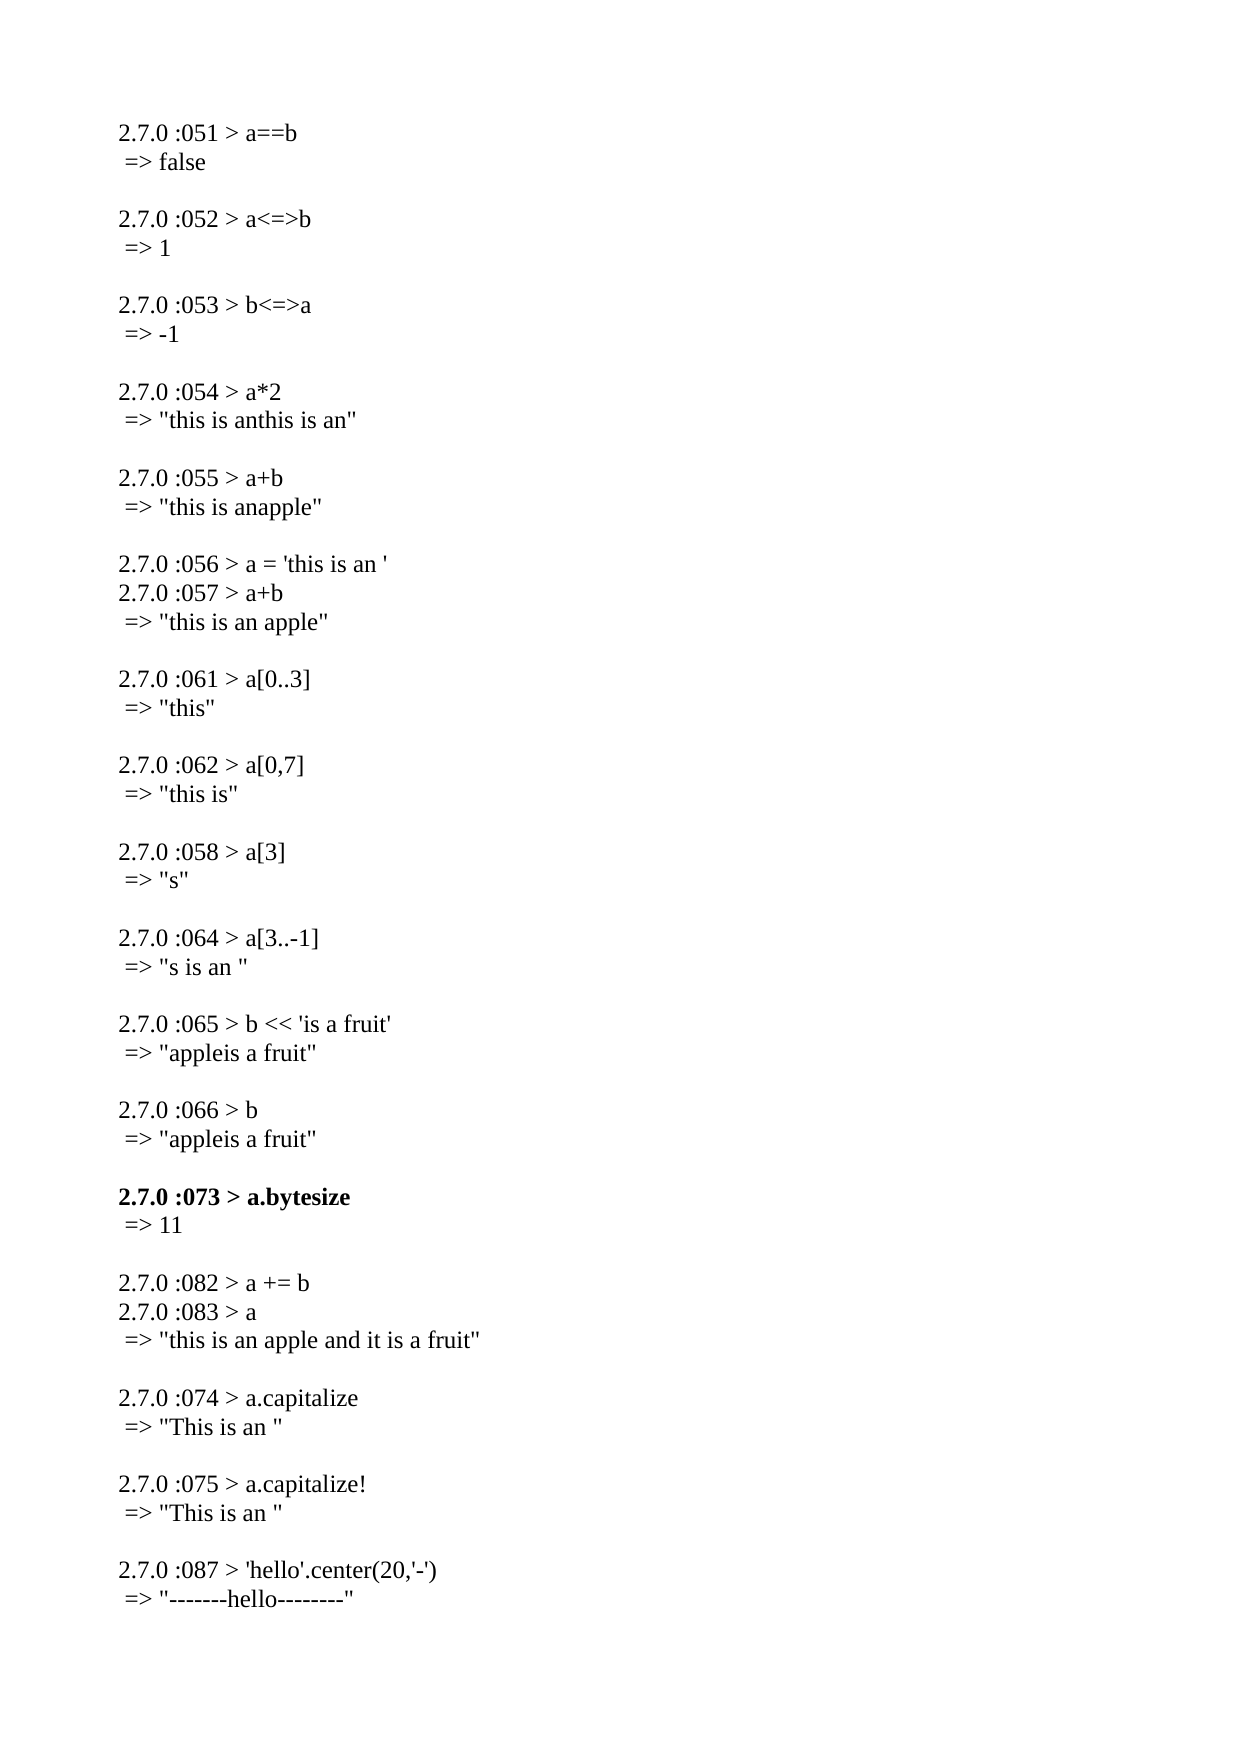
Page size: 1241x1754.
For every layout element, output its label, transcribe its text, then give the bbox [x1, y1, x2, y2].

text 2.7.0 :082 > a += b [118, 1268, 1122, 1297]
text => "This is an " [118, 1498, 1122, 1527]
text 2.7.0 :073 > a.bytesize [118, 1182, 1122, 1211]
text 2.7.0 :061 > a[0..3] [118, 664, 1122, 693]
text => 11 [118, 1211, 1122, 1239]
text 2.7.0 :058 > a[3] [118, 837, 1122, 866]
text 2.7.0 :064 > a[3..-1] [118, 923, 1122, 952]
text => "this is an apple" [118, 607, 1122, 636]
text => "-------hello--------" [118, 1584, 1122, 1613]
text 2.7.0 :083 > a [118, 1297, 1122, 1326]
text => "this is an apple and it is a fruit" [118, 1326, 1122, 1354]
text => -1 [118, 319, 1122, 348]
text 2.7.0 :056 > a = 'this is an ' [118, 549, 1122, 578]
text 2.7.0 :074 > a.capitalize [118, 1383, 1122, 1412]
text => "s is an " [118, 952, 1122, 981]
text => "this is" [118, 779, 1122, 808]
text 2.7.0 :054 > a*2 [118, 377, 1122, 406]
text => 1 [118, 233, 1122, 262]
text => "this is anapple" [118, 492, 1122, 521]
text => "s" [118, 866, 1122, 894]
text 2.7.0 :055 > a+b [118, 463, 1122, 492]
text => "appleis a fruit" [118, 1038, 1122, 1067]
text 2.7.0 :057 > a+b [118, 578, 1122, 607]
text 2.7.0 :087 > 'hello'.center(20,'-') [118, 1556, 1122, 1584]
text 2.7.0 :075 > a.capitalize! [118, 1469, 1122, 1498]
text 2.7.0 :051 > a==b [118, 118, 1122, 147]
text => "this is anthis is an" [118, 406, 1122, 434]
text => "This is an " [118, 1412, 1122, 1441]
text 2.7.0 :053 > b<=>a [118, 291, 1122, 319]
text 2.7.0 :066 > b [118, 1096, 1122, 1124]
text => false [118, 147, 1122, 176]
text 2.7.0 :052 > a<=>b [118, 204, 1122, 233]
text => "this" [118, 693, 1122, 722]
text => "appleis a fruit" [118, 1124, 1122, 1153]
text 2.7.0 :065 > b << 'is a fruit' [118, 1009, 1122, 1038]
text 2.7.0 :062 > a[0,7] [118, 751, 1122, 779]
